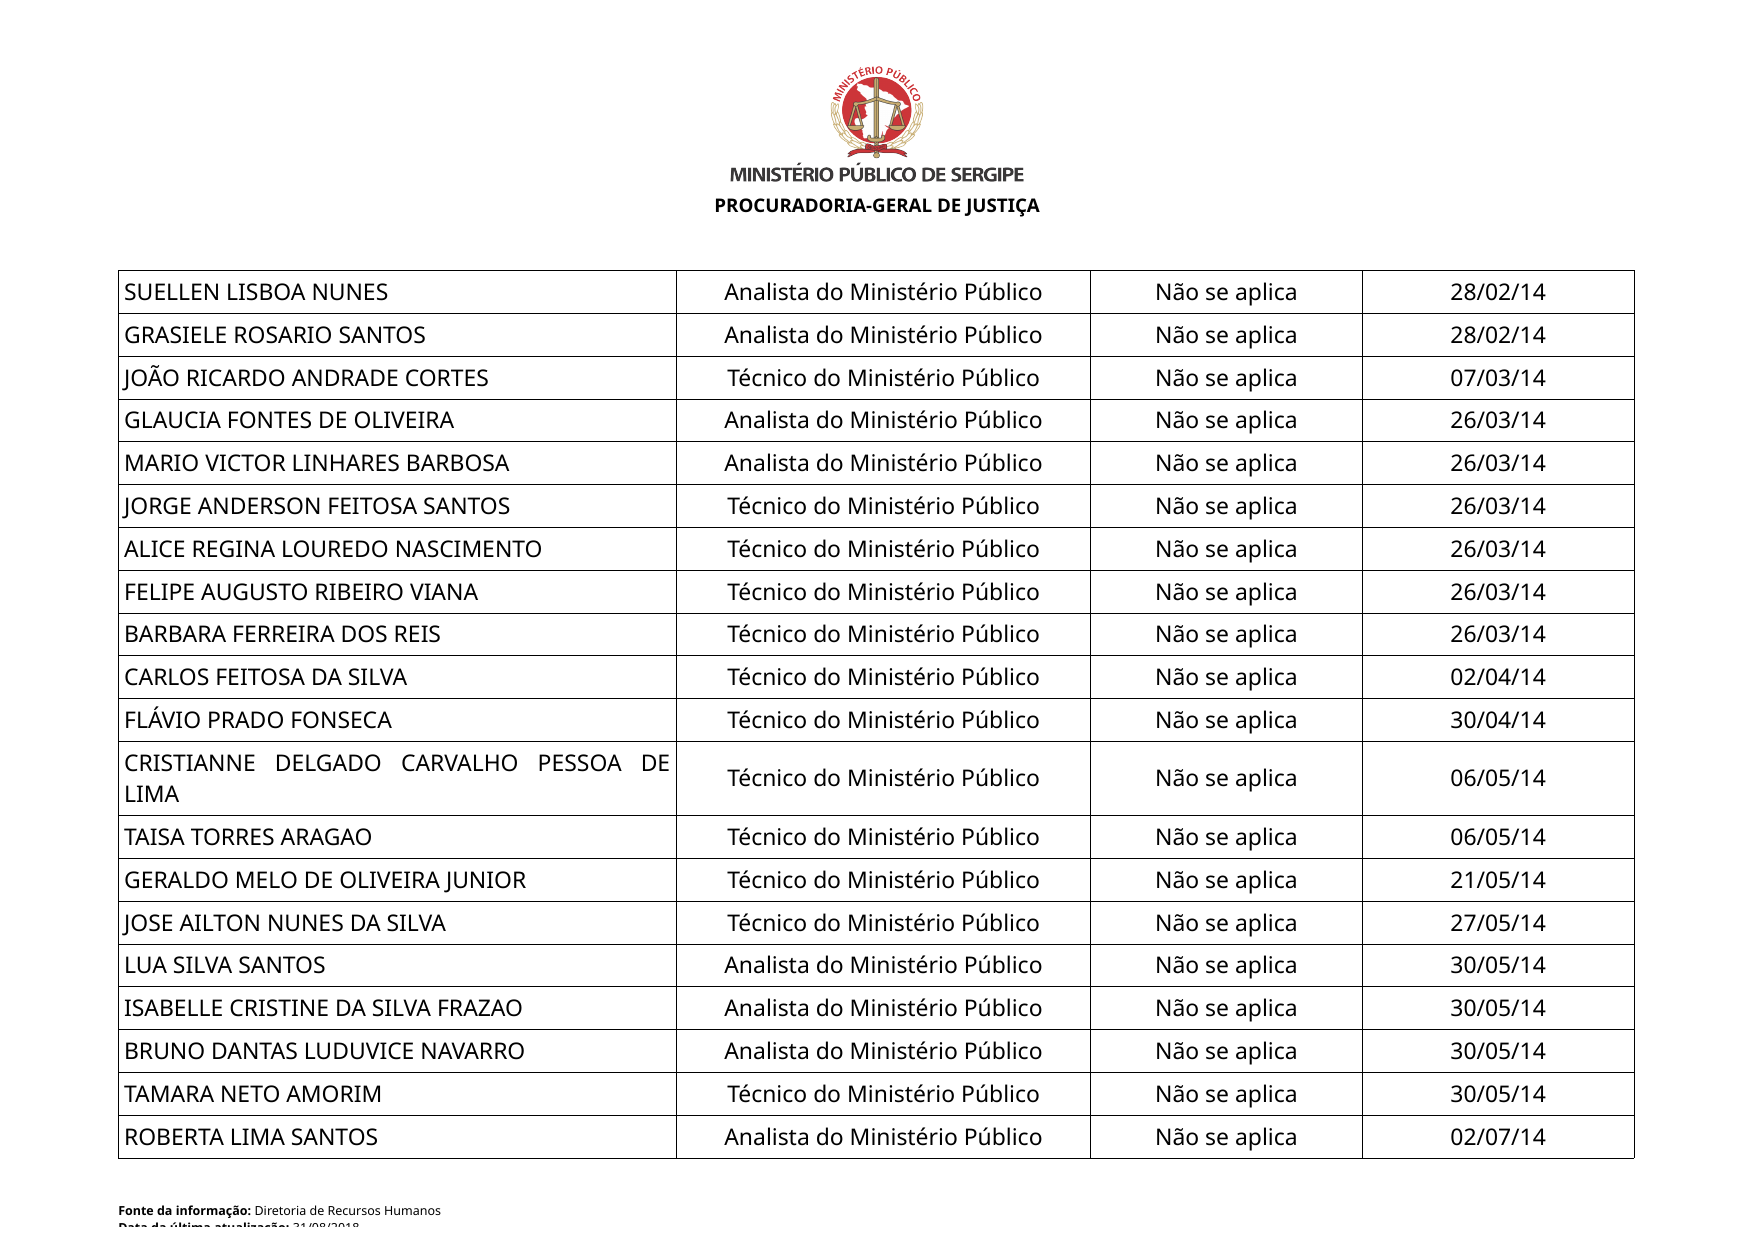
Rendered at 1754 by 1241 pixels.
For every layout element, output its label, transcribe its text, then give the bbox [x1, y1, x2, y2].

table_cell MARIO VICTOR LINHARES BARBOSA [119, 442, 676, 484]
table_cell GLAUCIA FONTES DE OLIVEIRA [119, 400, 676, 441]
table_cell Não se aplica [1091, 945, 1362, 986]
table_cell Não se aplica [1091, 271, 1362, 313]
table_cell Técnico do Ministério Público [677, 859, 1090, 901]
table_cell 30/05/14 [1363, 1073, 1634, 1115]
table_cell TAMARA NETO AMORIM [119, 1073, 676, 1115]
table_cell TAISA TORRES ARAGAO [119, 816, 676, 858]
table_cell Técnico do Ministério Público [677, 357, 1090, 398]
table_cell Técnico do Ministério Público [677, 571, 1090, 612]
table_cell Não se aplica [1091, 357, 1362, 398]
table_cell 26/03/14 [1363, 400, 1634, 441]
table_cell Técnico do Ministério Público [677, 742, 1090, 815]
table_cell Técnico do Ministério Público [677, 902, 1090, 943]
table_cell Não se aplica [1091, 816, 1362, 858]
table_cell ROBERTA LIMA SANTOS [119, 1116, 676, 1157]
table_cell Técnico do Ministério Público [677, 614, 1090, 655]
table_cell 30/05/14 [1363, 1030, 1634, 1072]
table_cell CRISTIANNE DELGADO CARVALHO PESSOA DE LIMA [119, 742, 676, 815]
table_cell Analista do Ministério Público [677, 314, 1090, 356]
table_cell JOSE AILTON NUNES DA SILVA [119, 902, 676, 943]
table_cell ALICE REGINA LOUREDO NASCIMENTO [119, 528, 676, 570]
table_cell Não se aplica [1091, 614, 1362, 655]
table_cell Analista do Ministério Público [677, 1116, 1090, 1157]
table_cell Analista do Ministério Público [677, 945, 1090, 986]
table_cell Técnico do Ministério Público [677, 528, 1090, 570]
table_cell Não se aplica [1091, 442, 1362, 484]
table_cell 30/04/14 [1363, 699, 1634, 741]
table_cell Não se aplica [1091, 699, 1362, 741]
table_cell Não se aplica [1091, 1030, 1362, 1072]
table_cell 28/02/14 [1363, 271, 1634, 313]
table_cell Não se aplica [1091, 1116, 1362, 1157]
table_cell Não se aplica [1091, 400, 1362, 441]
table_cell Não se aplica [1091, 485, 1362, 527]
table_cell SUELLEN LISBOA NUNES [119, 271, 676, 313]
table_cell BRUNO DANTAS LUDUVICE NAVARRO [119, 1030, 676, 1072]
table_cell 02/07/14 [1363, 1116, 1634, 1157]
table_cell Não se aplica [1091, 1073, 1362, 1115]
table_cell 26/03/14 [1363, 442, 1634, 484]
table_cell 07/03/14 [1363, 357, 1634, 398]
table_cell 06/05/14 [1363, 816, 1634, 858]
table_cell 26/03/14 [1363, 571, 1634, 612]
table_cell Analista do Ministério Público [677, 400, 1090, 441]
table_cell ISABELLE CRISTINE DA SILVA FRAZAO [119, 987, 676, 1029]
table_cell Não se aplica [1091, 314, 1362, 356]
table_cell Técnico do Ministério Público [677, 1073, 1090, 1115]
table_cell Não se aplica [1091, 859, 1362, 901]
table_cell 06/05/14 [1363, 742, 1634, 815]
table_cell Não se aplica [1091, 987, 1362, 1029]
table_cell Técnico do Ministério Público [677, 699, 1090, 741]
table_cell GRASIELE ROSARIO SANTOS [119, 314, 676, 356]
table_cell Não se aplica [1091, 528, 1362, 570]
table_cell GERALDO MELO DE OLIVEIRA JUNIOR [119, 859, 676, 901]
table_cell LUA SILVA SANTOS [119, 945, 676, 986]
table_cell Analista do Ministério Público [677, 987, 1090, 1029]
table_cell Não se aplica [1091, 902, 1362, 943]
table_cell 28/02/14 [1363, 314, 1634, 356]
picture [730, 66, 1024, 185]
table_cell 02/04/14 [1363, 656, 1634, 698]
table_cell 21/05/14 [1363, 859, 1634, 901]
table_cell Não se aplica [1091, 742, 1362, 815]
table_cell 26/03/14 [1363, 528, 1634, 570]
table_cell FELIPE AUGUSTO RIBEIRO VIANA [119, 571, 676, 612]
table_cell Não se aplica [1091, 656, 1362, 698]
table_cell FLÁVIO PRADO FONSECA [119, 699, 676, 741]
table_cell JORGE ANDERSON FEITOSA SANTOS [119, 485, 676, 527]
table_cell CARLOS FEITOSA DA SILVA [119, 656, 676, 698]
table_cell Técnico do Ministério Público [677, 656, 1090, 698]
table_cell JOÃO RICARDO ANDRADE CORTES [119, 357, 676, 398]
table_cell 26/03/14 [1363, 614, 1634, 655]
table_cell Analista do Ministério Público [677, 442, 1090, 484]
table_cell 26/03/14 [1363, 485, 1634, 527]
table_cell 30/05/14 [1363, 987, 1634, 1029]
table_cell 30/05/14 [1363, 945, 1634, 986]
table_cell Analista do Ministério Público [677, 271, 1090, 313]
table_cell Não se aplica [1091, 571, 1362, 612]
table_cell 27/05/14 [1363, 902, 1634, 943]
table_cell Técnico do Ministério Público [677, 816, 1090, 858]
table_cell BARBARA FERREIRA DOS REIS [119, 614, 676, 655]
table_cell Analista do Ministério Público [677, 1030, 1090, 1072]
table_cell Técnico do Ministério Público [677, 485, 1090, 527]
